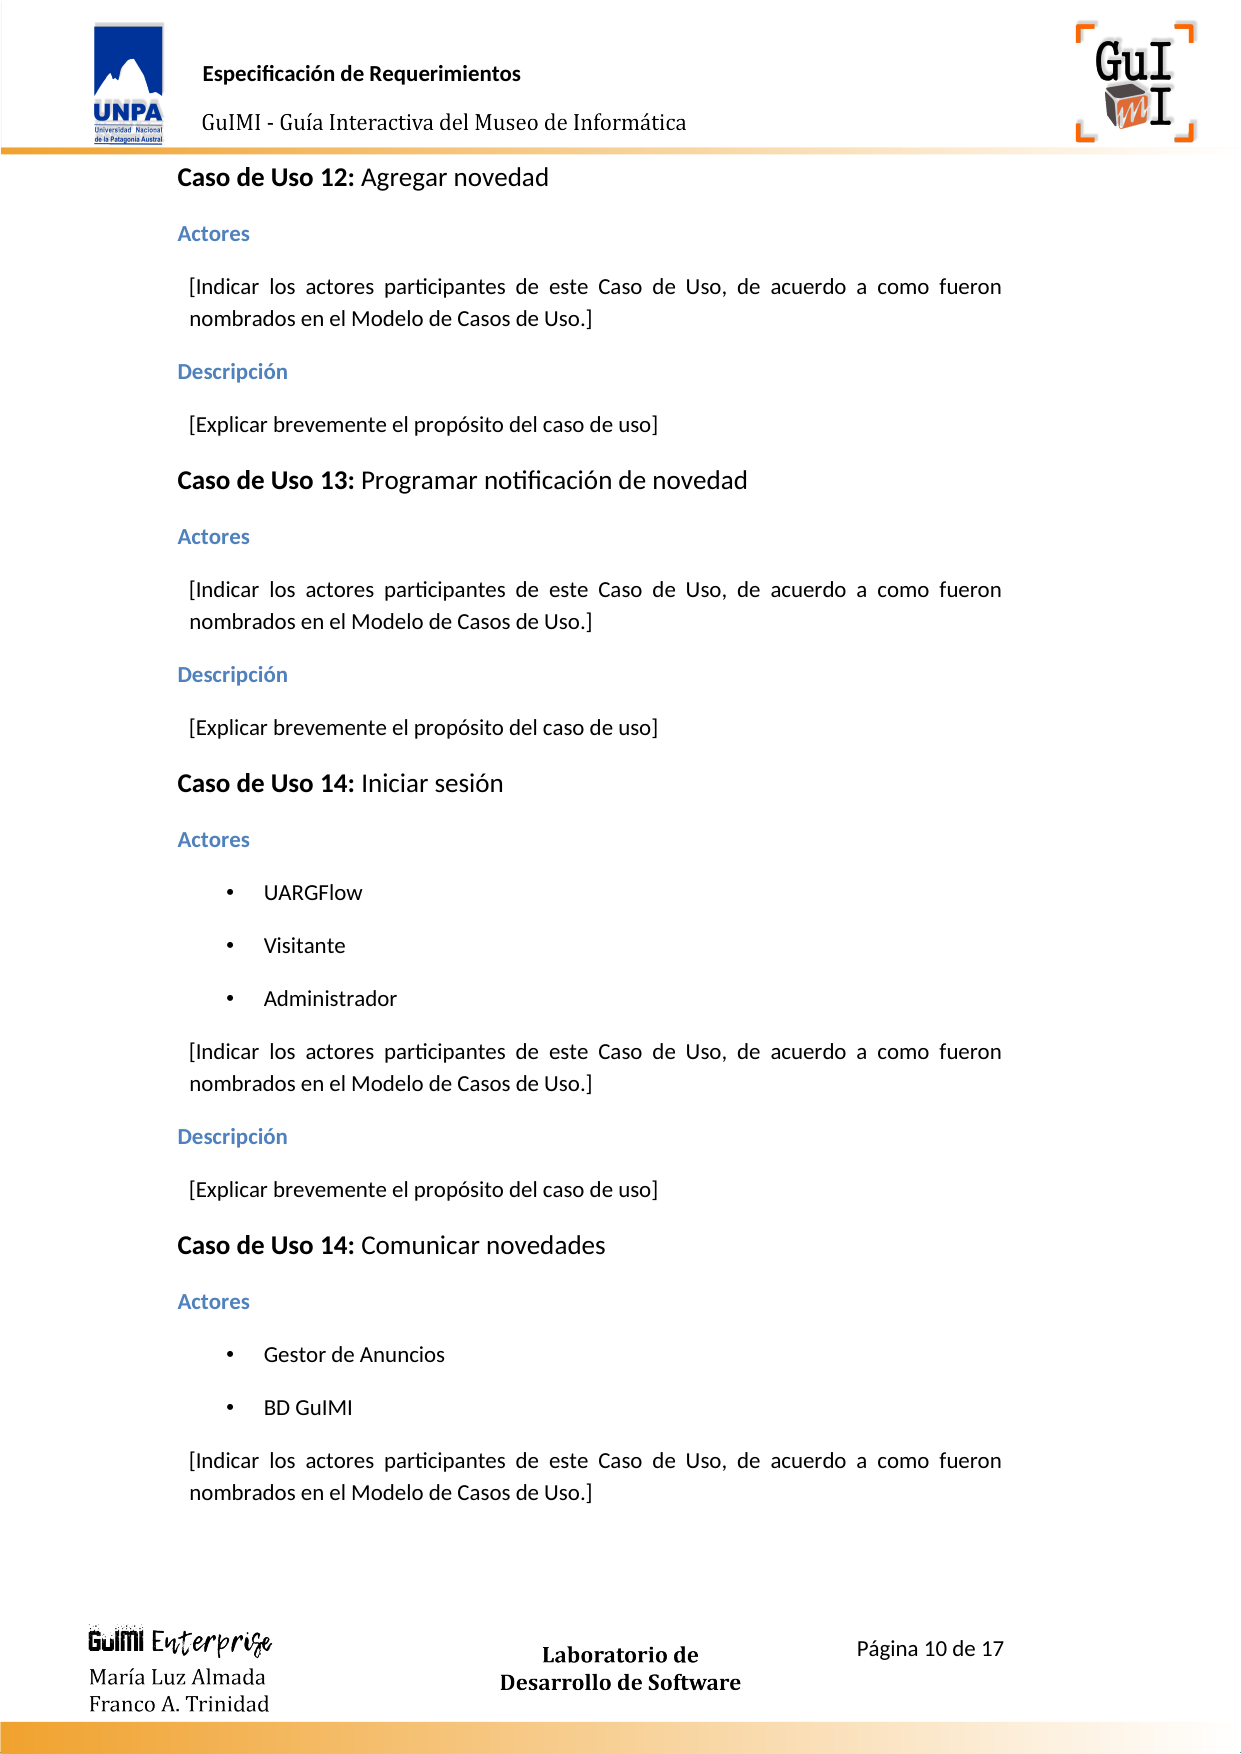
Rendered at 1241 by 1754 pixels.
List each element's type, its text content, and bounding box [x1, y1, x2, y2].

text [Indicar los actores participantes de este Caso de Uso, de acuerdo a como fueron nombrados en el Modelo de Casos de Uso.] [188, 272, 1004, 332]
text Actores [177, 219, 1004, 247]
text Caso de Uso 14: Comunicar novedades [177, 1228, 1004, 1261]
text Actores [177, 825, 1004, 853]
text Descripción [177, 1122, 1004, 1150]
list Gestor de Anuncios [226, 1340, 1004, 1368]
list UARGFlow [226, 878, 1004, 906]
picture [0, 0, 1241, 155]
text [Indicar los actores participantes de este Caso de Uso, de acuerdo a como fueron nombrados en el Modelo de Casos de Uso.] [188, 1037, 1004, 1097]
list Visitante [226, 931, 1004, 959]
text [Indicar los actores participantes de este Caso de Uso, de acuerdo a como fueron nombrados en el Modelo de Casos de Uso.] [188, 575, 1004, 635]
text [Explicar brevemente el propósito del caso de uso] [188, 410, 1004, 438]
text [Explicar brevemente el propósito del caso de uso] [188, 1175, 1004, 1203]
list BD GuIMI [226, 1393, 1004, 1421]
text Descripción [177, 660, 1004, 688]
text Caso de Uso 12: Agregar novedad [177, 160, 1004, 193]
text [Indicar los actores participantes de este Caso de Uso, de acuerdo a como fueron nombrados en el Modelo de Casos de Uso.] [188, 1446, 1004, 1506]
text Actores [177, 1287, 1004, 1315]
text Caso de Uso 14: Iniciar sesión [177, 766, 1004, 799]
picture [0, 1613, 1241, 1754]
text Actores [177, 522, 1004, 550]
text Caso de Uso 13: Programar notificación de novedad [177, 463, 1004, 496]
text [Explicar brevemente el propósito del caso de uso] [188, 713, 1004, 741]
list Administrador [226, 984, 1004, 1012]
text Descripción [177, 357, 1004, 385]
